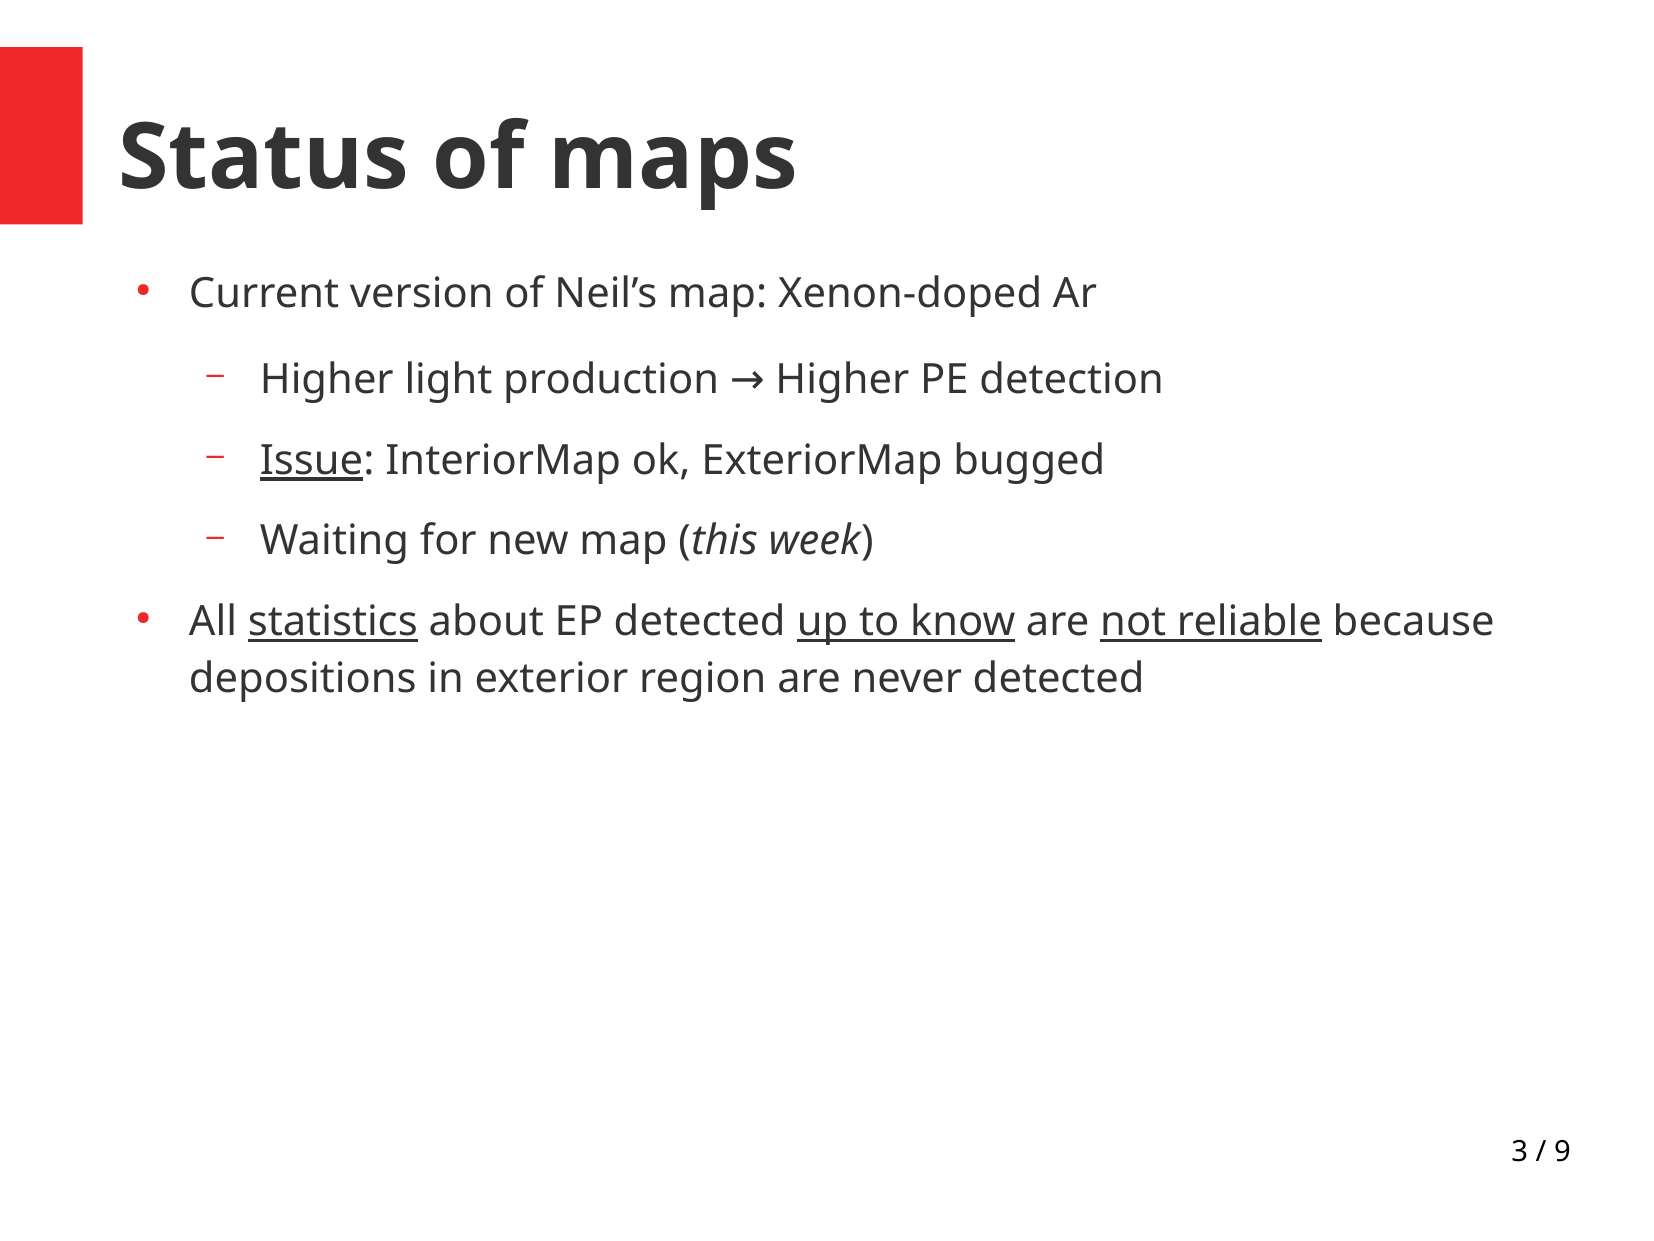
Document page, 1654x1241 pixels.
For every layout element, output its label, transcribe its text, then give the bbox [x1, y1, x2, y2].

list Current version of Neil’s map: Xenon-doped Ar Higher light production → Higher PE detection Issue: InteriorMap ok, ExteriorMap bugged Waiting for new map (this week) All statistics about EP detected up to know are not reliable because depositions in exterior region are never detected [118, 262, 1536, 1123]
title Status of maps [118, 49, 1571, 257]
